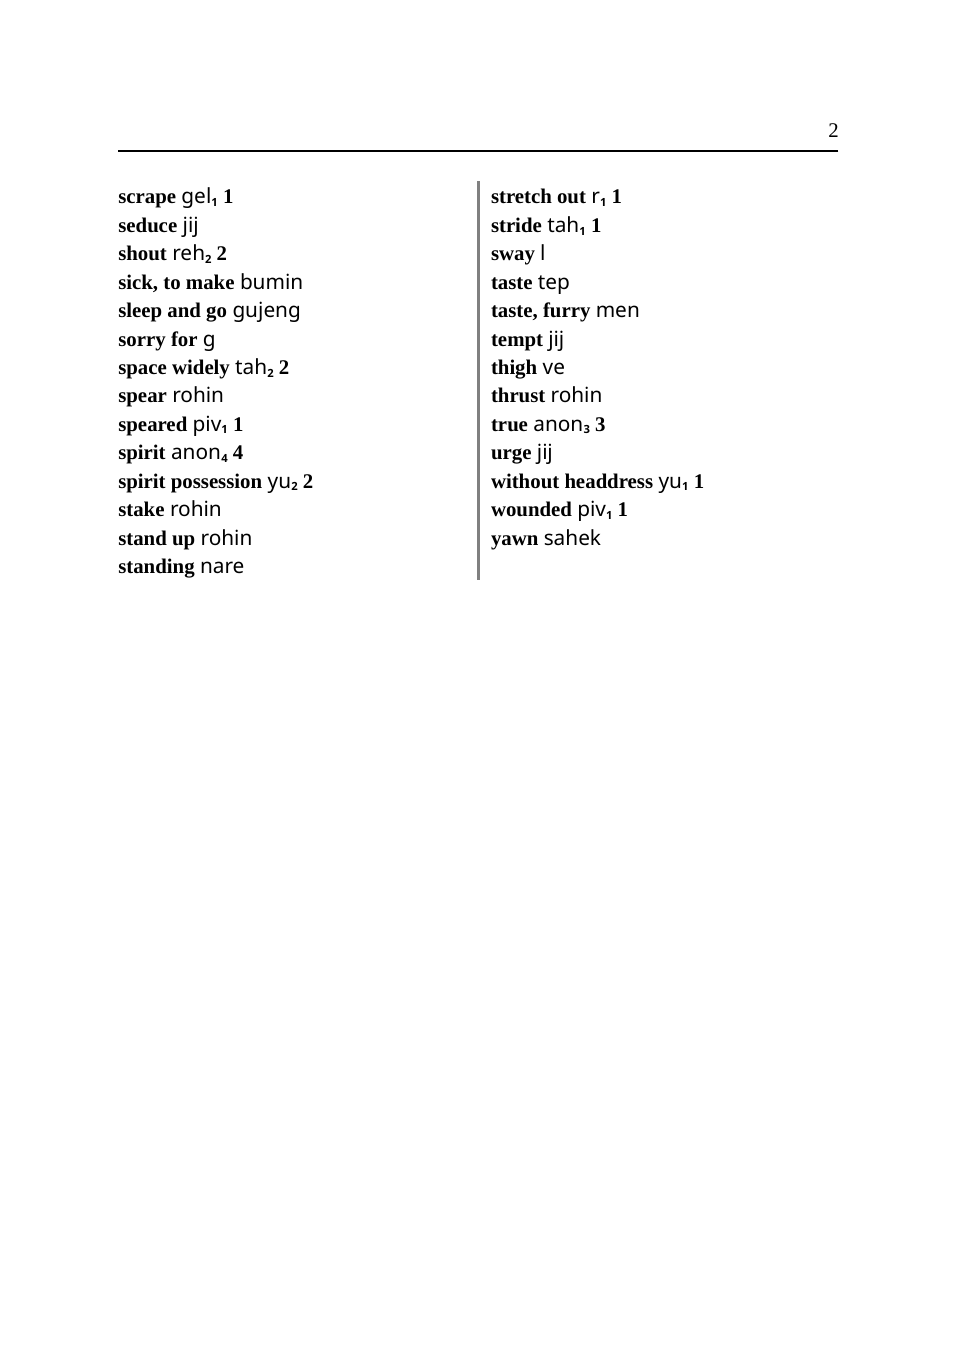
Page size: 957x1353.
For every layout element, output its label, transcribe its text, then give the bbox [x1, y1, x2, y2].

text taste, furry men [491, 295, 838, 324]
text spear rohin [118, 381, 466, 409]
text urge jij [491, 437, 838, 466]
text yawn sahek [491, 523, 838, 551]
text sick, to make bumin [118, 267, 466, 295]
text stretch out r1 1 [491, 181, 838, 210]
text sorry for g [118, 324, 466, 352]
text shout reh2 2 [118, 238, 466, 267]
text spirit possession yu2 2 [118, 466, 466, 494]
text space widely tah2 2 [118, 352, 466, 381]
text stand up rohin [118, 523, 466, 551]
text true anon3 3 [491, 409, 838, 437]
text stride tah1 1 [491, 210, 838, 238]
text thrust rohin [491, 381, 838, 409]
text wounded piv1 1 [491, 494, 838, 523]
text without headdress yu1 1 [491, 466, 838, 494]
text speared piv1 1 [118, 409, 466, 437]
text sway l [491, 238, 838, 267]
text seduce jij [118, 210, 466, 238]
text taste tep [491, 267, 838, 295]
text stake rohin [118, 494, 466, 523]
text tempt jij [491, 324, 838, 352]
text scrape gel1 1 [118, 181, 466, 210]
text standing nare [118, 551, 466, 579]
text thigh ve [491, 352, 838, 381]
text spirit anon4 4 [118, 437, 466, 466]
text sleep and go gujeng [118, 295, 466, 324]
